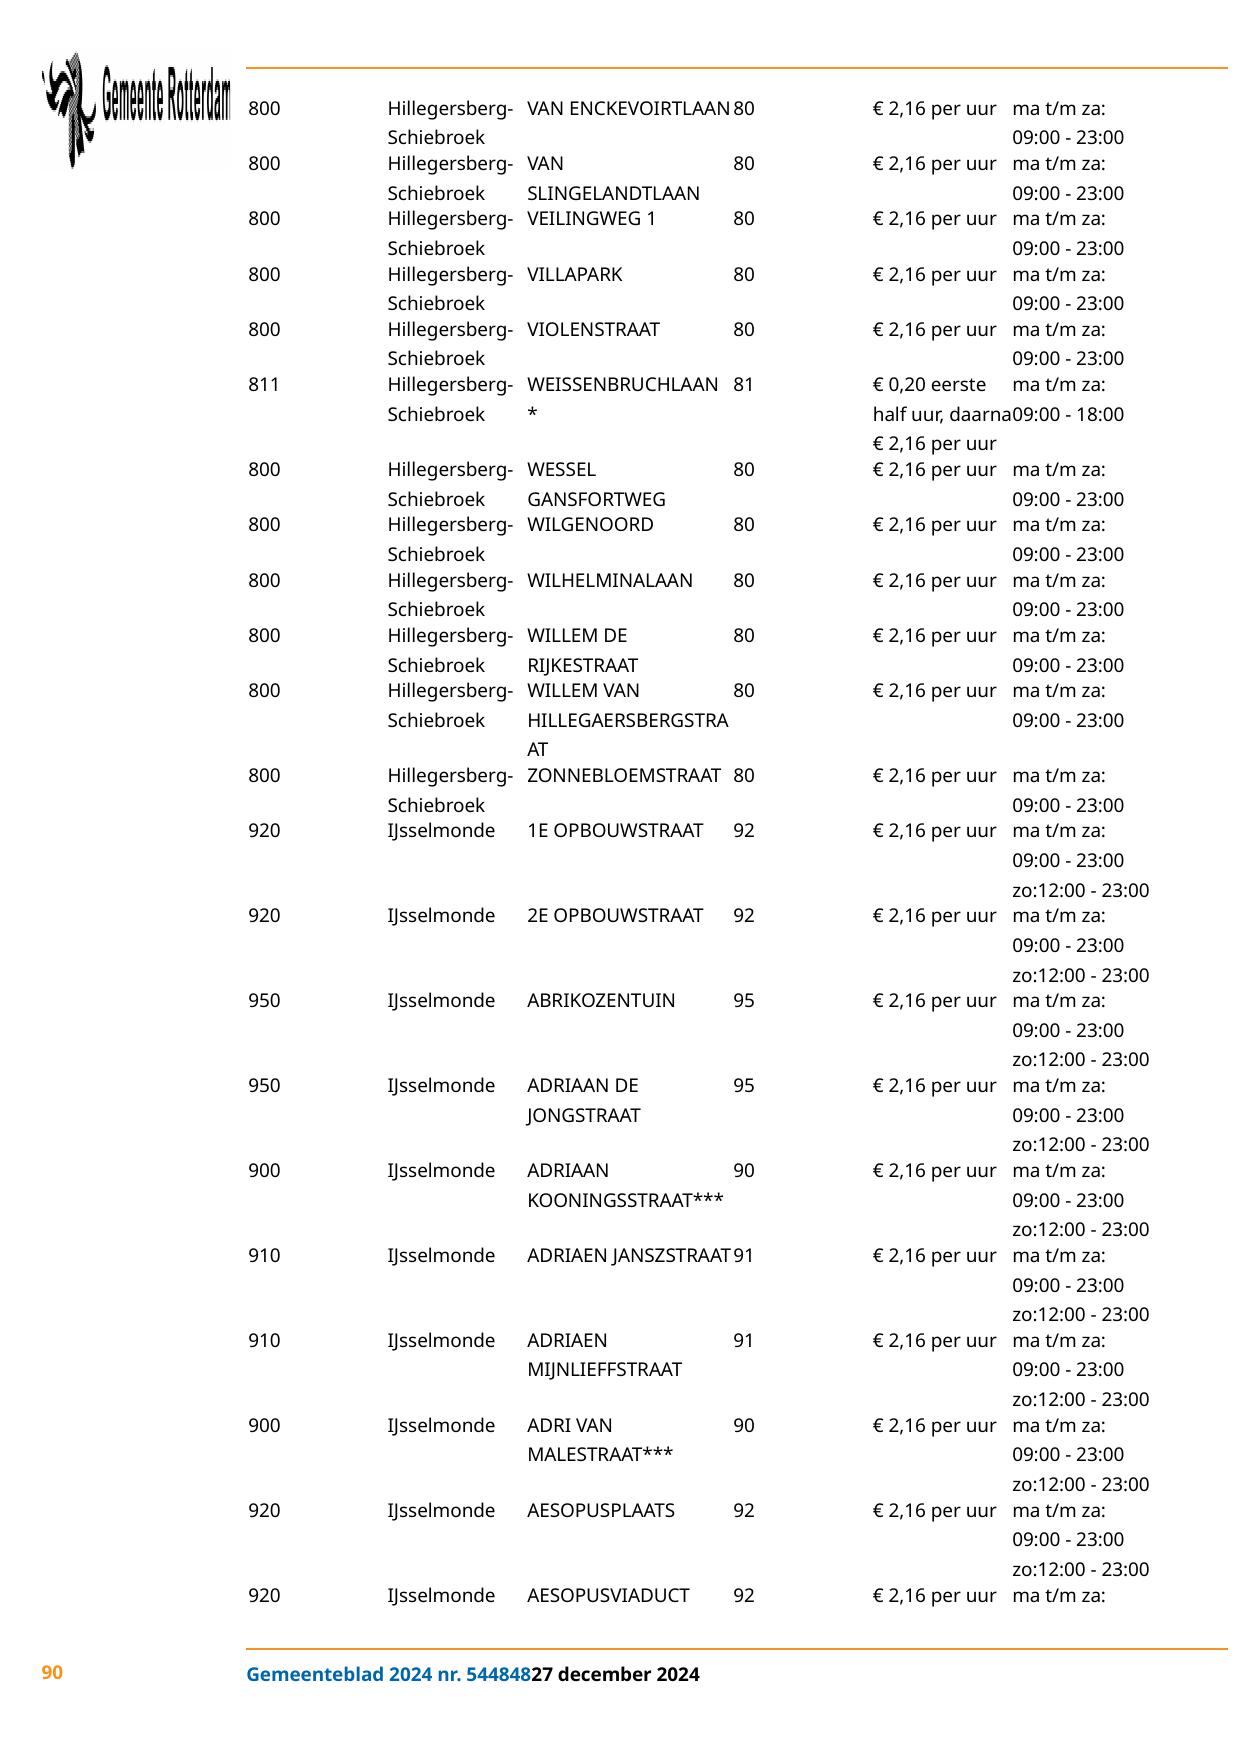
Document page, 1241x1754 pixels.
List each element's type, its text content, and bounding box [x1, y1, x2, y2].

table_cell 80 [733, 261, 873, 316]
table_cell WEISSENBRUCHLAAN * [527, 371, 733, 456]
table_cell 92 [733, 1582, 873, 1607]
table_cell 80 [733, 567, 873, 622]
table_cell IJsselmonde [388, 1073, 527, 1157]
table_cell WILHELMINALAAN [527, 567, 733, 622]
table_cell 920 [248, 818, 387, 903]
table_cell ma t/m za: 09:00 - 23:00 [1012, 150, 1152, 205]
table_cell ma t/m za: [1012, 1582, 1152, 1607]
table_cell ma t/m za: 09:00 - 23:00 [1012, 316, 1152, 371]
table_cell IJsselmonde [388, 818, 527, 903]
table_cell WILGENOORD [527, 512, 733, 567]
table_cell VAN SLINGELANDTLAAN [527, 150, 733, 205]
table_cell € 2,16 per uur [873, 988, 1012, 1072]
table_cell 80 [733, 205, 873, 261]
table_cell Hillegersberg-Schiebroek [388, 512, 527, 567]
table_cell ma t/m za: 09:00 - 23:00 [1012, 261, 1152, 316]
table_cell € 2,16 per uur [873, 1242, 1012, 1327]
table_cell 80 [733, 763, 873, 818]
table_cell € 2,16 per uur [873, 622, 1012, 677]
table_cell ma t/m za: 09:00 - 23:00 zo:12:00 - 23:00 [1012, 818, 1152, 903]
table_cell IJsselmonde [388, 1157, 527, 1242]
table_cell ADRIAEN MIJNLIEFFSTRAAT [527, 1327, 733, 1412]
table_cell IJsselmonde [388, 903, 527, 987]
table_cell 80 [733, 150, 873, 205]
table_cell € 2,16 per uur [873, 1582, 1012, 1607]
table_cell 900 [248, 1412, 387, 1497]
table_cell 91 [733, 1327, 873, 1412]
table_cell € 2,16 per uur [873, 512, 1012, 567]
table_cell 92 [733, 1497, 873, 1582]
table_cell € 2,16 per uur [873, 150, 1012, 205]
table_cell 800 [248, 150, 387, 205]
table_cell 80 [733, 678, 873, 762]
table_cell ma t/m za: 09:00 - 23:00 zo:12:00 - 23:00 [1012, 1157, 1152, 1242]
table_cell VAN ENCKEVOIRTLAAN [527, 95, 733, 150]
table_cell € 2,16 per uur [873, 818, 1012, 903]
table_cell ADRI VAN MALESTRAAT*** [527, 1412, 733, 1497]
table_cell 80 [733, 456, 873, 512]
table_cell 92 [733, 818, 873, 903]
table_cell 800 [248, 205, 387, 261]
table_cell 1E OPBOUWSTRAAT [527, 818, 733, 903]
table_cell Hillegersberg-Schiebroek [388, 261, 527, 316]
table_cell ma t/m za: 09:00 - 23:00 [1012, 678, 1152, 762]
table_cell ma t/m za: 09:00 - 23:00 [1012, 622, 1152, 677]
table_cell € 2,16 per uur [873, 678, 1012, 762]
table_cell 950 [248, 1073, 387, 1157]
table_cell 800 [248, 261, 387, 316]
table_cell ma t/m za: 09:00 - 23:00 [1012, 456, 1152, 512]
table_cell 800 [248, 763, 387, 818]
table_cell € 2,16 per uur [873, 205, 1012, 261]
table_cell Hillegersberg-Schiebroek [388, 371, 527, 456]
table_cell 81 [733, 371, 873, 456]
table_cell € 0,20 eerste half uur, daarna € 2,16 per uur [873, 371, 1012, 456]
table_cell 2E OPBOUWSTRAAT [527, 903, 733, 987]
table_cell € 2,16 per uur [873, 95, 1012, 150]
table_cell 80 [733, 512, 873, 567]
table_cell € 2,16 per uur [873, 763, 1012, 818]
table_cell ma t/m za: 09:00 - 23:00 zo:12:00 - 23:00 [1012, 903, 1152, 987]
table_cell IJsselmonde [388, 1497, 527, 1582]
table_cell 811 [248, 371, 387, 456]
table_cell IJsselmonde [388, 1327, 527, 1412]
table_cell WILLEM DE RIJKESTRAAT [527, 622, 733, 677]
table_cell 800 [248, 316, 387, 371]
table_cell 800 [248, 512, 387, 567]
table_cell IJsselmonde [388, 1412, 527, 1497]
table_cell WESSEL GANSFORTWEG [527, 456, 733, 512]
table_cell 80 [733, 95, 873, 150]
table_cell 80 [733, 316, 873, 371]
table_cell ABRIKOZENTUIN [527, 988, 733, 1072]
table_cell ma t/m za: 09:00 - 23:00 zo:12:00 - 23:00 [1012, 1497, 1152, 1582]
table_cell 910 [248, 1242, 387, 1327]
table_cell € 2,16 per uur [873, 1073, 1012, 1157]
table_cell 95 [733, 1073, 873, 1157]
table_cell IJsselmonde [388, 988, 527, 1072]
table_cell 91 [733, 1242, 873, 1327]
table_cell € 2,16 per uur [873, 1497, 1012, 1582]
table_cell ma t/m za: 09:00 - 23:00 zo:12:00 - 23:00 [1012, 1242, 1152, 1327]
table_cell Hillegersberg-Schiebroek [388, 567, 527, 622]
table_cell 800 [248, 567, 387, 622]
table_cell 80 [733, 622, 873, 677]
table_cell AESOPUSVIADUCT [527, 1582, 733, 1607]
table_cell € 2,16 per uur [873, 316, 1012, 371]
table_cell ma t/m za: 09:00 - 23:00 zo:12:00 - 23:00 [1012, 1412, 1152, 1497]
table_cell Hillegersberg-Schiebroek [388, 150, 527, 205]
table_cell VIOLENSTRAAT [527, 316, 733, 371]
table_cell 800 [248, 678, 387, 762]
table_cell € 2,16 per uur [873, 903, 1012, 987]
table_cell ADRIAAN DE JONGSTRAAT [527, 1073, 733, 1157]
table_cell ma t/m za: 09:00 - 23:00 [1012, 95, 1152, 150]
table_cell € 2,16 per uur [873, 261, 1012, 316]
table_cell Hillegersberg-Schiebroek [388, 763, 527, 818]
table_cell VEILINGWEG 1 [527, 205, 733, 261]
table_cell Hillegersberg-Schiebroek [388, 678, 527, 762]
table_cell 92 [733, 903, 873, 987]
table_cell ma t/m za: 09:00 - 23:00 zo:12:00 - 23:00 [1012, 1073, 1152, 1157]
picture [41, 47, 231, 172]
table_cell Hillegersberg-Schiebroek [388, 95, 527, 150]
table_cell AESOPUSPLAATS [527, 1497, 733, 1582]
table_cell IJsselmonde [388, 1242, 527, 1327]
table_cell 910 [248, 1327, 387, 1412]
table_cell ma t/m za: 09:00 - 23:00 [1012, 763, 1152, 818]
table_cell IJsselmonde [388, 1582, 527, 1607]
table_cell 950 [248, 988, 387, 1072]
table_cell ADRIAEN JANSZSTRAAT [527, 1242, 733, 1327]
table_cell 920 [248, 903, 387, 987]
table_cell € 2,16 per uur [873, 1327, 1012, 1412]
table_cell ma t/m za: 09:00 - 23:00 [1012, 512, 1152, 567]
table_cell 800 [248, 622, 387, 677]
table_cell ADRIAAN KOONINGSSTRAAT*** [527, 1157, 733, 1242]
table_cell ma t/m za: 09:00 - 23:00 zo:12:00 - 23:00 [1012, 1327, 1152, 1412]
table_cell Hillegersberg-Schiebroek [388, 205, 527, 261]
table_cell Hillegersberg-Schiebroek [388, 456, 527, 512]
table_cell € 2,16 per uur [873, 1412, 1012, 1497]
table_cell Hillegersberg-Schiebroek [388, 622, 527, 677]
table_cell 90 [733, 1412, 873, 1497]
table_cell ma t/m za: 09:00 - 23:00 [1012, 205, 1152, 261]
table_cell ZONNEBLOEMSTRAAT [527, 763, 733, 818]
table_cell € 2,16 per uur [873, 567, 1012, 622]
table_cell € 2,16 per uur [873, 456, 1012, 512]
table_cell ma t/m za: 09:00 - 23:00 [1012, 567, 1152, 622]
table_cell 95 [733, 988, 873, 1072]
table_cell 900 [248, 1157, 387, 1242]
table_cell ma t/m za: 09:00 - 18:00 [1012, 371, 1152, 456]
table_cell 920 [248, 1497, 387, 1582]
table_cell 90 [733, 1157, 873, 1242]
table_cell WILLEM VAN HILLEGAERSBERGSTRAAT [527, 678, 733, 762]
table_cell ma t/m za: 09:00 - 23:00 zo:12:00 - 23:00 [1012, 988, 1152, 1072]
table_cell 920 [248, 1582, 387, 1607]
table_cell 800 [248, 95, 387, 150]
table_cell Hillegersberg-Schiebroek [388, 316, 527, 371]
table_cell VILLAPARK [527, 261, 733, 316]
table_cell 800 [248, 456, 387, 512]
table_cell € 2,16 per uur [873, 1157, 1012, 1242]
